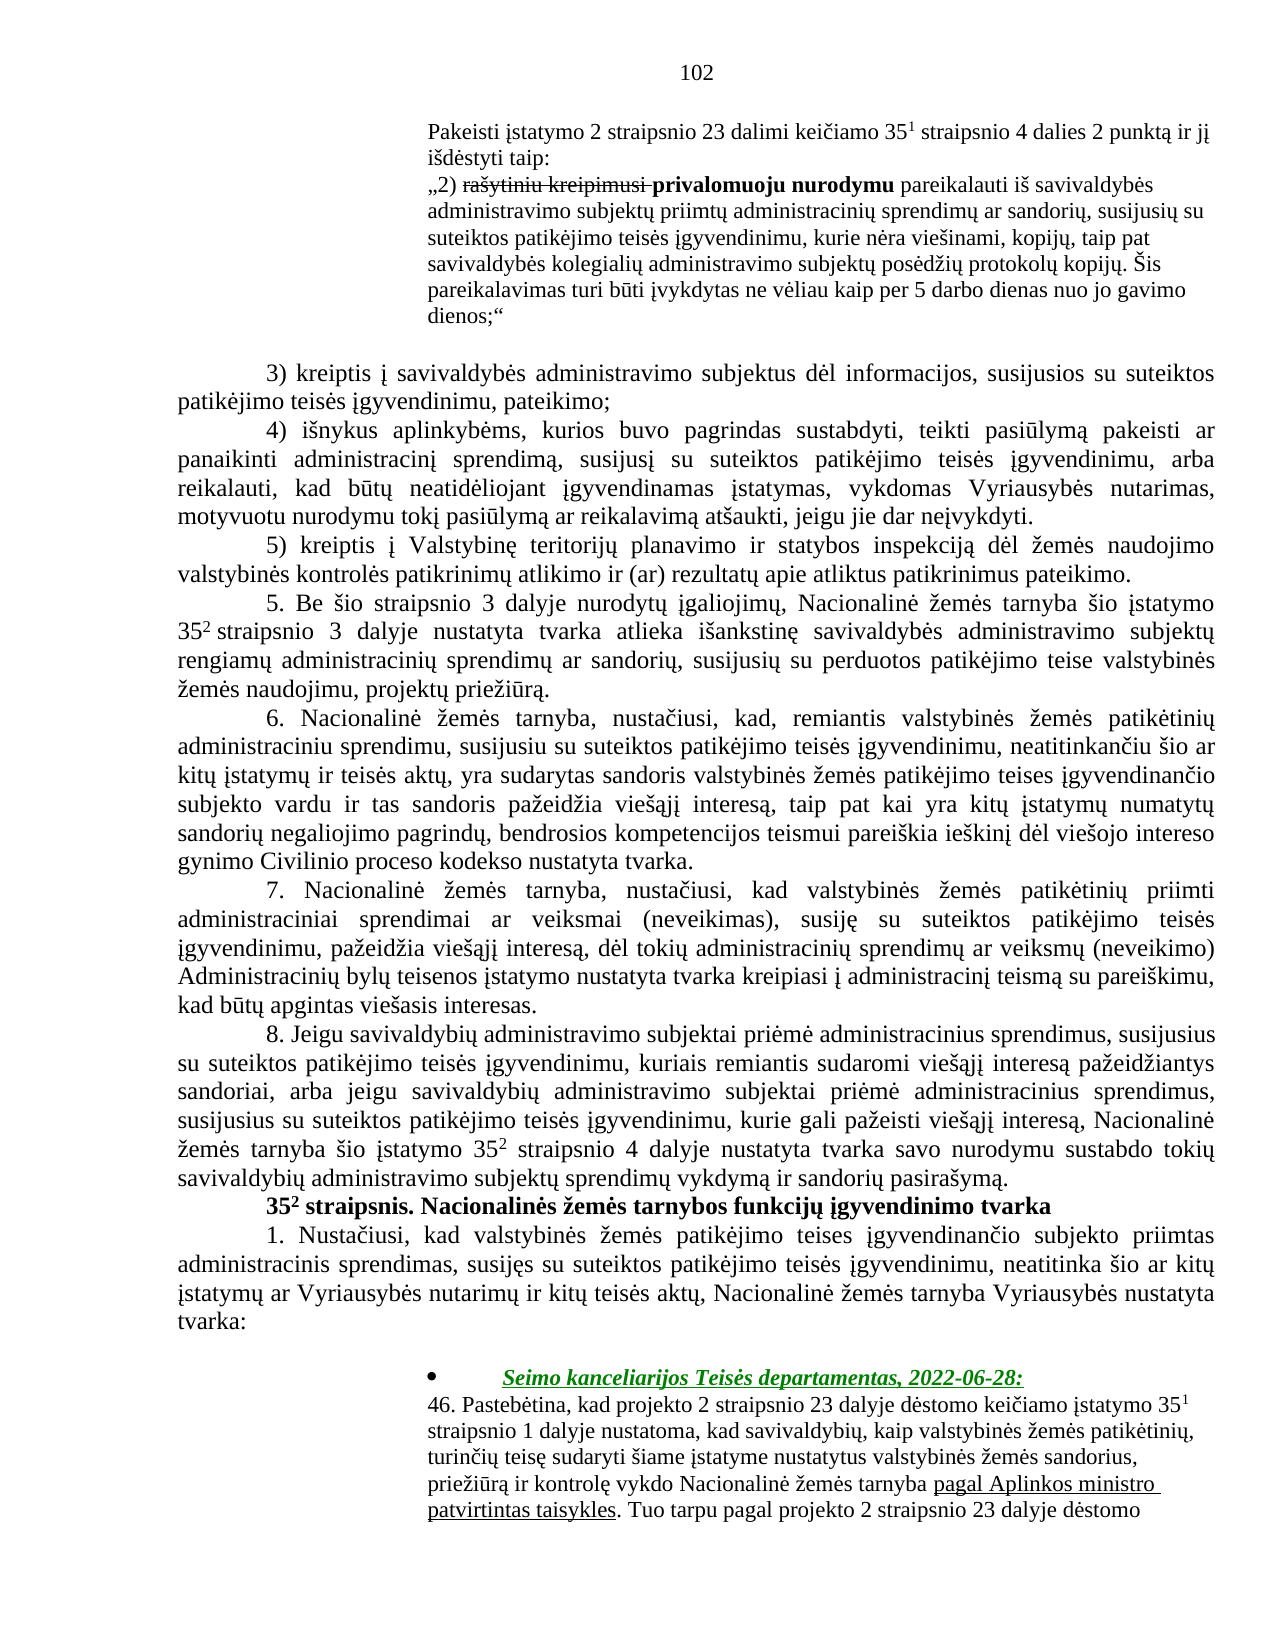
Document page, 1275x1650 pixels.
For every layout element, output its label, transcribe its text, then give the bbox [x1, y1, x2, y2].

text 7. Nacionalinė žemės tarnyba, nustačiusi, kad valstybinės žemės patikėtinių priimti administraciniai sprendimai ar veiksmai (neveikimas), susiję su suteiktos patikėjimo teisės įgyvendinimu, pažeidžia viešąjį interesą, dėl tokių administracinių sprendimų ar veiksmų (neveikimo) Administracinių bylų teisenos įstatymo nustatyta tvarka kreipiasi į administracinį teismą su pareiškimu, kad būtų apgintas viešasis interesas. [177, 875, 1216, 1019]
text 46. Pastebėtina, kad projekto 2 straipsnio 23 dalyje dėstomo keičiamo įstatymo 351 straipsnio 1 dalyje nustatoma, kad savivaldybių, kaip valstybinės žemės patikėtinių, turinčių teisę sudaryti šiame įstatyme nustatytus valstybinės žemės sandorius, priežiūrą ir kontrolę vykdo Nacionalinė žemės tarnyba pagal Aplinkos ministro patvirtintas taisykles. Tuo tarpu pagal projekto 2 straipsnio 23 dalyje dėstomo [427, 1391, 1216, 1522]
text 5. Be šio straipsnio 3 dalyje nurodytų įgaliojimų, Nacionalinė žemės tarnyba šio įstatymo 352 straipsnio 3 dalyje nustatyta tvarka atlieka išankstinę savivaldybės administravimo subjektų rengiamų administracinių sprendimų ar sandorių, susijusių su perduotos patikėjimo teise valstybinės žemės naudojimu, projektų priežiūrą. [177, 588, 1216, 703]
list Seimo kanceliarijos Teisės departamentas, 2022-06-28: [427, 1364, 1216, 1391]
text „2) rašytiniu kreipimusi privalomuoju nurodymu pareikalauti iš savivaldybės administravimo subjektų priimtų administracinių sprendimų ar sandorių, susijusių su suteiktos patikėjimo teisės įgyvendinimu, kurie nėra viešinami, kopijų, taip pat savivaldybės kolegialių administravimo subjektų posėdžių protokolų kopijų. Šis pareikalavimas turi būti įvykdytas ne vėliau kaip per 5 darbo dienas nuo jo gavimo dienos;“ [427, 171, 1216, 329]
text 8. Jeigu savivaldybių administravimo subjektai priėmė administracinius sprendimus, susijusius su suteiktos patikėjimo teisės įgyvendinimu, kuriais remiantis sudaromi viešąjį interesą pažeidžiantys sandoriai, arba jeigu savivaldybių administravimo subjektai priėmė administracinius sprendimus, susijusius su suteiktos patikėjimo teisės įgyvendinimu, kurie gali pažeisti viešąjį interesą, Nacionalinė žemės tarnyba šio įstatymo 352 straipsnio 4 dalyje nustatyta tvarka savo nurodymu sustabdo tokių savivaldybių administravimo subjektų sprendimų vykdymą ir sandorių pasirašymą. [177, 1019, 1216, 1191]
text 352 straipsnis. Nacionalinės žemės tarnybos funkcijų įgyvendinimo tvarka [177, 1191, 1216, 1220]
text Pakeisti įstatymo 2 straipsnio 23 dalimi keičiamo 351 straipsnio 4 dalies 2 punktą ir jį išdėstyti taip: [427, 118, 1216, 171]
text 3) kreiptis į savivaldybės administravimo subjektus dėl informacijos, susijusios su suteiktos patikėjimo teisės įgyvendinimu, pateikimo; [177, 358, 1216, 415]
text 6. Nacionalinė žemės tarnyba, nustačiusi, kad, remiantis valstybinės žemės patikėtinių administraciniu sprendimu, susijusiu su suteiktos patikėjimo teisės įgyvendinimu, neatitinkančiu šio ar kitų įstatymų ir teisės aktų, yra sudarytas sandoris valstybinės žemės patikėjimo teises įgyvendinančio subjekto vardu ir tas sandoris pažeidžia viešąjį interesą, taip pat kai yra kitų įstatymų numatytų sandorių negaliojimo pagrindų, bendrosios kompetencijos teismui pareiškia ieškinį dėl viešojo intereso gynimo Civilinio proceso kodekso nustatyta tvarka. [177, 703, 1216, 875]
text 1. Nustačiusi, kad valstybinės žemės patikėjimo teises įgyvendinančio subjekto priimtas administracinis sprendimas, susijęs su suteiktos patikėjimo teisės įgyvendinimu, neatitinka šio ar kitų įstatymų ar Vyriausybės nutarimų ir kitų teisės aktų, Nacionalinė žemės tarnyba Vyriausybės nustatyta tvarka: [177, 1220, 1216, 1335]
text 4) išnykus aplinkybėms, kurios buvo pagrindas sustabdyti, teikti pasiūlymą pakeisti ar panaikinti administracinį sprendimą, susijusį su suteiktos patikėjimo teisės įgyvendinimu, arba reikalauti, kad būtų neatidėliojant įgyvendinamas įstatymas, vykdomas Vyriausybės nutarimas, motyvuotu nurodymu tokį pasiūlymą ar reikalavimą atšaukti, jeigu jie dar neįvykdyti. [177, 415, 1216, 530]
text 5) kreiptis į Valstybinę teritorijų planavimo ir statybos inspekciją dėl žemės naudojimo valstybinės kontrolės patikrinimų atlikimo ir (ar) rezultatų apie atliktus patikrinimus pateikimo. [177, 530, 1216, 588]
